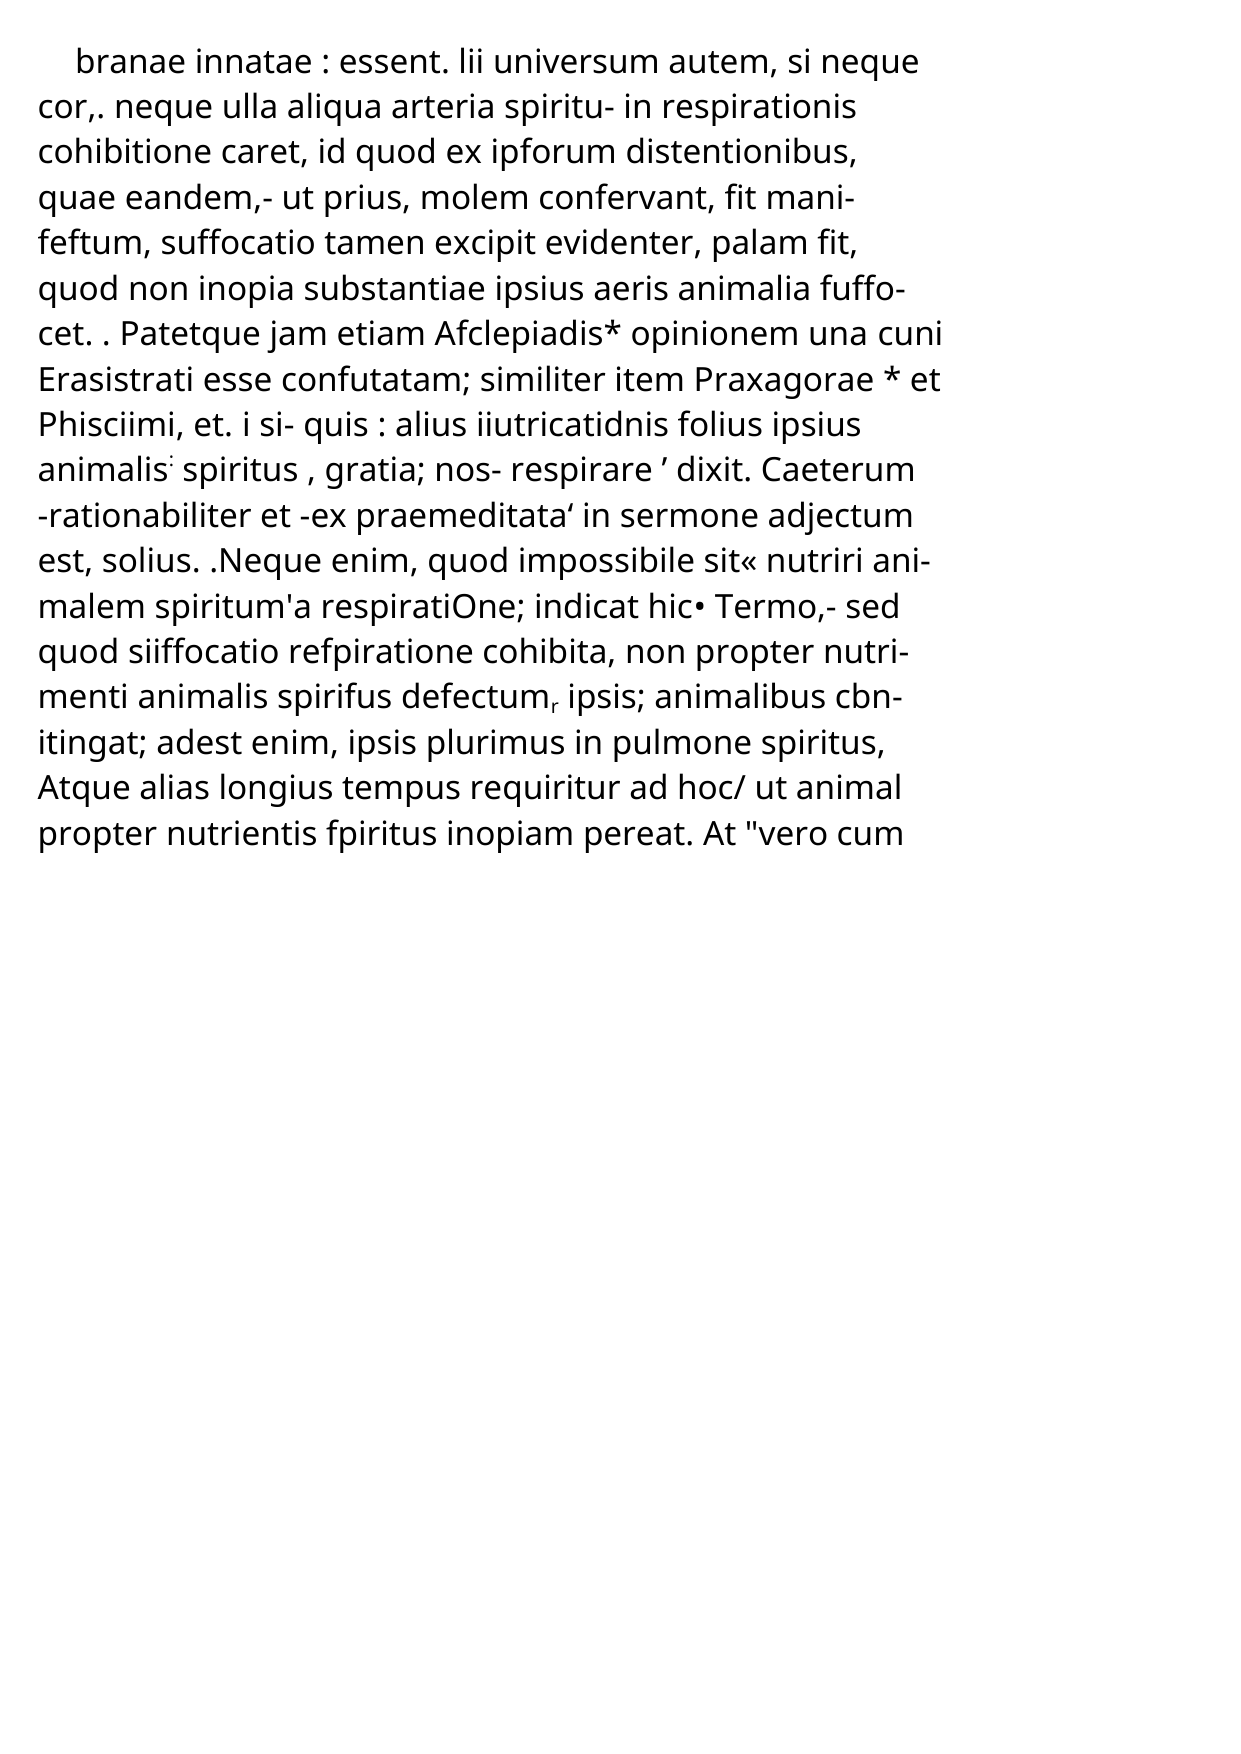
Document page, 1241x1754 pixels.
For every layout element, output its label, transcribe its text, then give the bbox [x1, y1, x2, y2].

text branae innatae : essent. lii universum autem, si neque cor,. neque ulla aliqua arteria spiritu- in respirationis cohibitione caret, id quod ex ipforum distentionibus, quae eandem,- ut prius, molem confervant, fit mani- feftum, suffocatio tamen excipit evidenter, palam fit, quod non inopia substantiae ipsius aeris animalia fuffo- cet. . Patetque jam etiam Afclepiadis* opinionem una cuni Erasistrati esse confutatam; similiter item Praxagorae * et Phisciimi, et. i si- quis : alius iiutricatidnis folius ipsius animalis: spiritus , gratia; nos- respirare ’ dixit. Caeterum -rationabiliter et -ex praemeditata‘ in sermone adjectum est, solius. .Neque enim, quod impossibile sit« nutriri ani- malem spiritum'a respiratiOne; indicat hic• Termo,- sed quod siiffocatio refpiratione cohibita, non propter nutri- menti animalis spirifus defectumr ipsis; animalibus cbn- itingat; adest enim, ipsis plurimus in pulmone spiritus, Atque alias longius tempus requiritur ad hoc/ ut animal propter nutrientis fpiritus inopiam pereat. At "vero cum [37, 37, 1203, 855]
